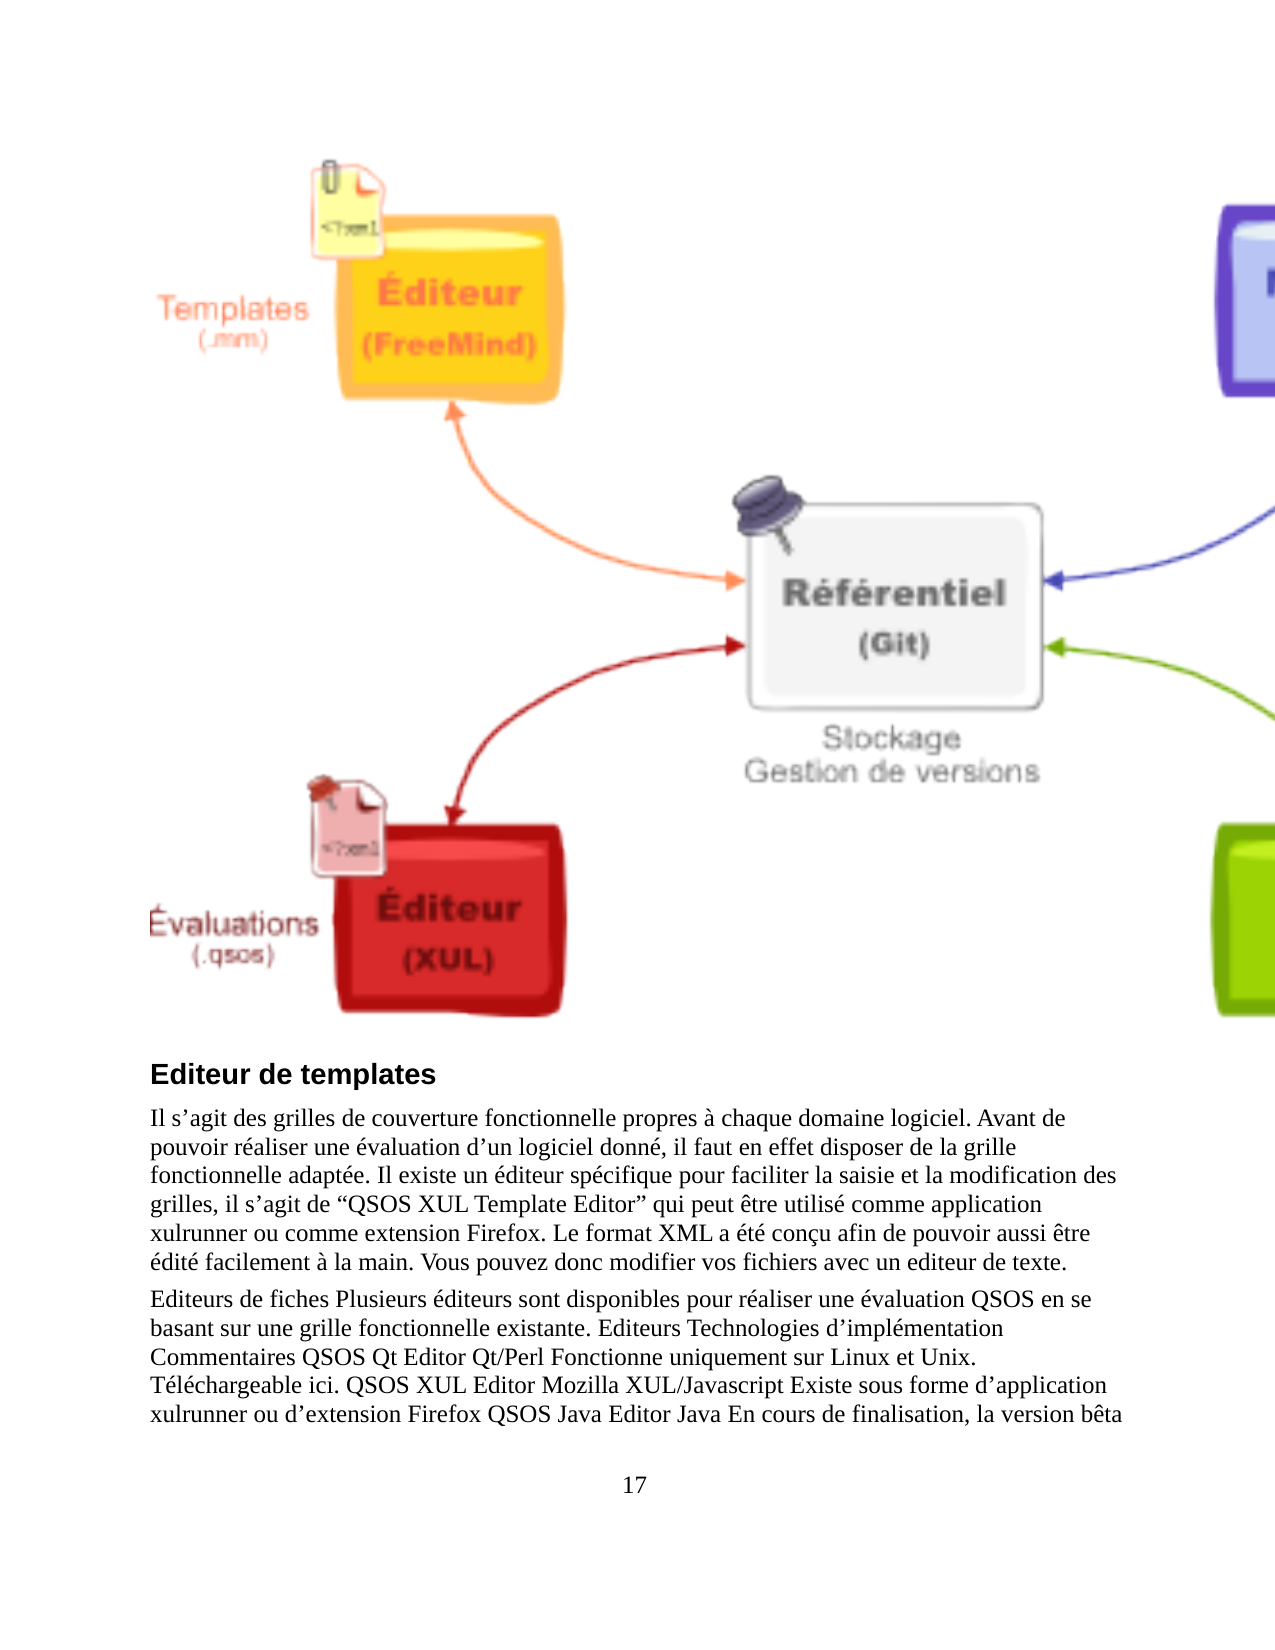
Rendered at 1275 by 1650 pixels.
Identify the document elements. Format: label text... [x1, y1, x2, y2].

picture [150, 150, 1275, 1023]
text Editeurs de fiches Plusieurs éditeurs sont disponibles pour réaliser une évaluation QSOS en se basant sur une grille fonctionnelle existante. Editeurs Technologies d’implémentation Commentaires QSOS Qt Editor Qt/Perl Fonctionne uniquement sur Linux et Unix. Téléchargeable ici. QSOS XUL Editor Mozilla XUL/Javascript Existe sous forme d’application xulrunner ou d’extension Firefox QSOS Java Editor Java En cours de finalisation, la version bêta [150, 1284, 1125, 1428]
text Il s’agit des grilles de couverture fonctionnelle propres à chaque domaine logiciel. Avant de pouvoir réaliser une évaluation d’un logiciel donné, il faut en effet disposer de la grille fonctionnelle adaptée. Il existe un éditeur spécifique pour faciliter la saisie et la modification des grilles, il s’agit de “QSOS XUL Template Editor” qui peut être utilisé comme application xulrunner ou comme extension Firefox. Le format XML a été conçu afin de pouvoir aussi être édité facilement à la main. Vous pouvez donc modifier vos fichiers avec un editeur de texte. [150, 1103, 1125, 1275]
subtitle Editeur de templates [150, 1057, 1125, 1090]
